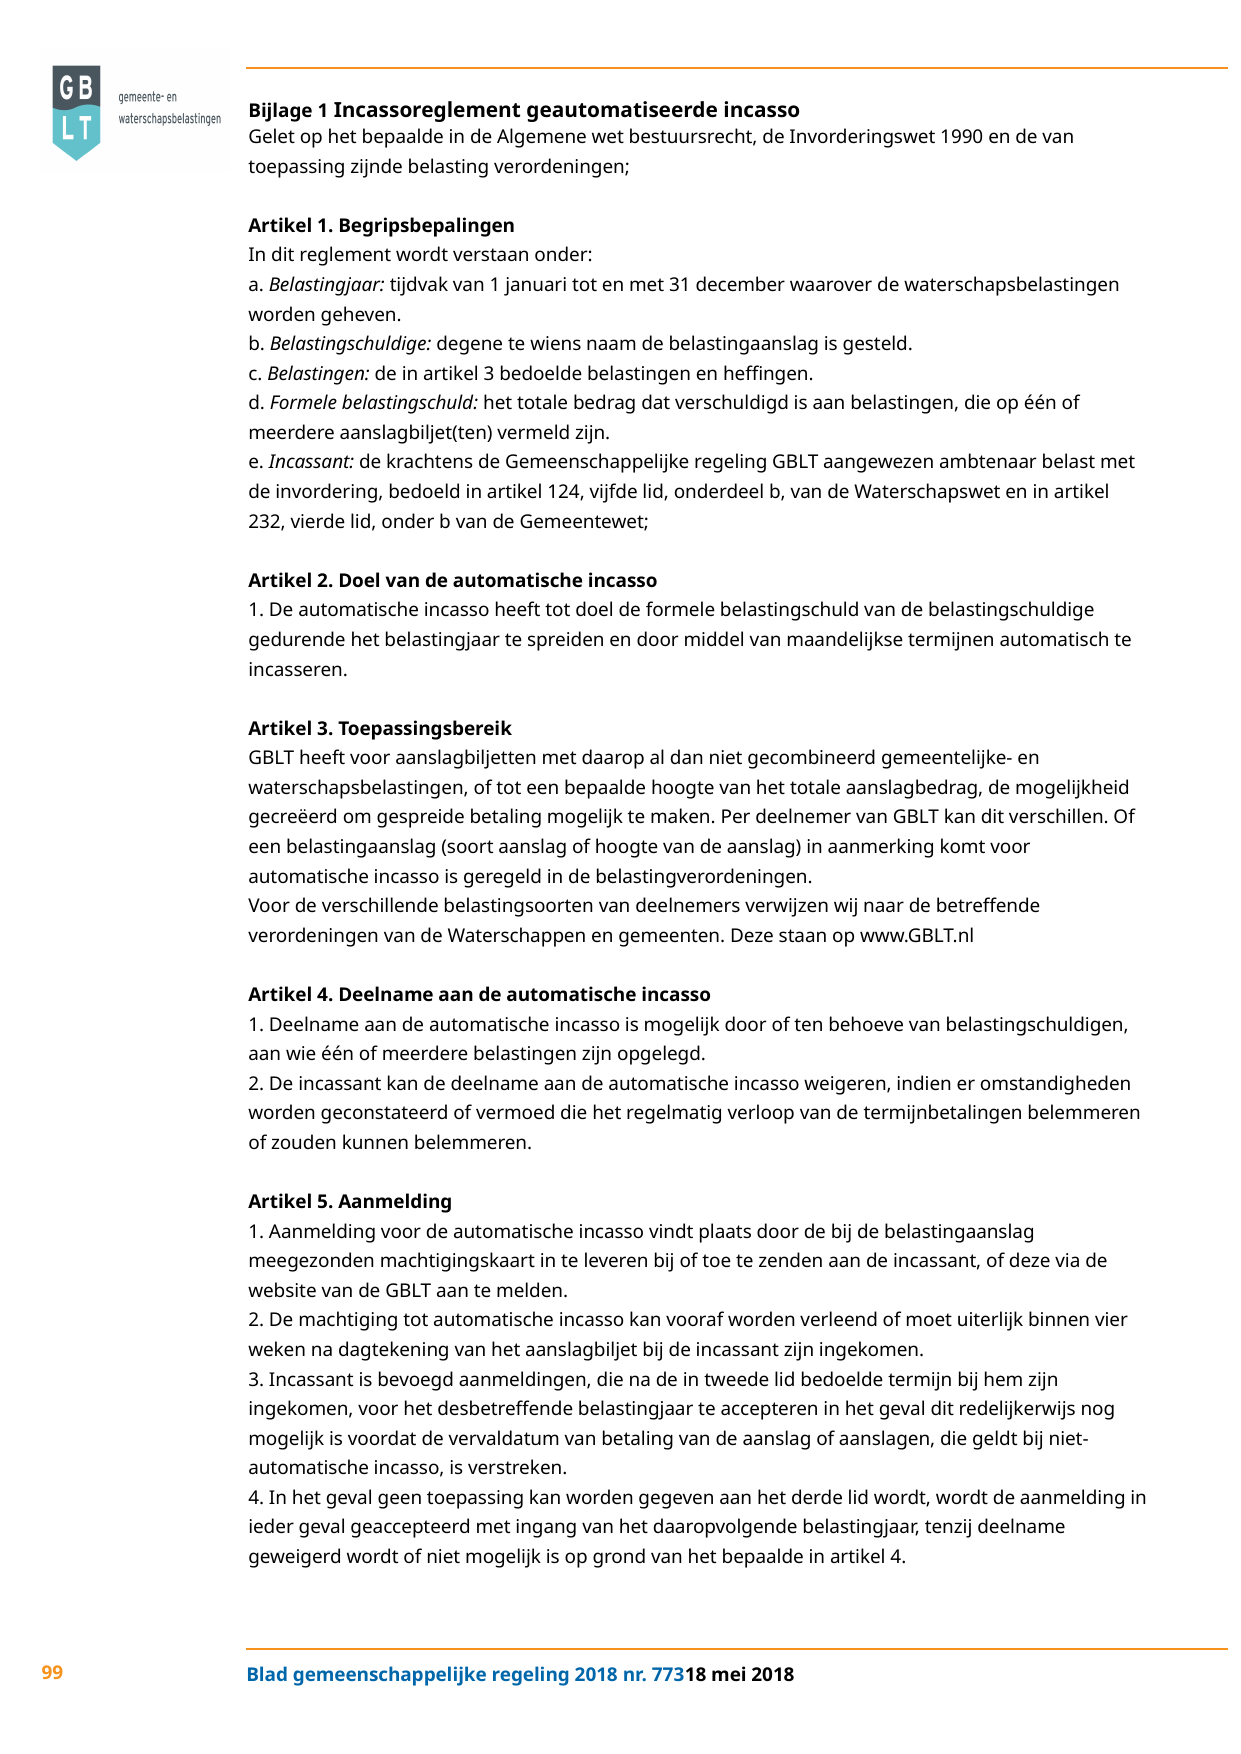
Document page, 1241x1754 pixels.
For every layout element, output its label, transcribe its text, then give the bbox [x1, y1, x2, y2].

text 4. In het geval geen toepassing kan worden gegeven aan het derde lid wordt, wordt de aanmelding in ieder geval geaccepteerd met ingang van het daaropvolgende belastingjaar, tenzij deelname geweigerd wordt of niet mogelijk is op grond van het bepaalde in artikel 4. [248, 1484, 1152, 1569]
picture [41, 47, 231, 172]
text GBLT heeft voor aanslagbiljetten met daarop al dan niet gecombineerd gemeentelijke- en waterschapsbelastingen, of tot een bepaalde hoogte van het totale aanslagbedrag, de mogelijkheid gecreëerd om gespreide betaling mogelijk te maken. Per deelnemer van GBLT kan dit verschillen. Of een belastingaanslag (soort aanslag of hoogte van de aanslag) in aanmerking komt voor automatische incasso is geregeld in de belastingverordeningen. [248, 744, 1152, 889]
text 3. Incassant is bevoegd aanmeldingen, die na de in tweede lid bedoelde termijn bij hem zijn ingekomen, voor het desbetreffende belastingjaar te accepteren in het geval dit redelijkerwijs nog mogelijk is voordat de vervaldatum van betaling van de aanslag of aanslagen, die geldt bij niet-automatische incasso, is verstreken. [248, 1366, 1152, 1480]
text d. Formele belastingschuld: het totale bedrag dat verschuldigd is aan belastingen, die op één of meerdere aanslagbiljet(ten) vermeld zijn. [248, 389, 1152, 445]
text Artikel 1. Begripsbepalingen [248, 212, 1152, 238]
text a. Belastingjaar: tijdvak van 1 januari tot en met 31 december waarover de waterschapsbelastingen worden geheven. [248, 271, 1152, 327]
text 1. Aanmelding voor de automatische incasso vindt plaats door de bij de belastingaanslag meegezonden machtigingskaart in te leveren bij of toe te zenden aan de incassant, of deze via de website van de GBLT aan te melden. [248, 1218, 1152, 1303]
text b. Belastingschuldige: degene te wiens naam de belastingaanslag is gesteld. [248, 330, 1152, 356]
text Artikel 2. Doel van de automatische incasso [248, 567, 1152, 593]
text Bijlage 1 Incassoreglement geautomatiseerde incasso [248, 95, 1152, 123]
text e. Incassant: de krachtens de Gemeenschappelijke regeling GBLT aangewezen ambtenaar belast met de invordering, bedoeld in artikel 124, vijfde lid, onderdeel b, van de Waterschapswet en in artikel 232, vierde lid, onder b van de Gemeentewet; [248, 449, 1152, 534]
text 2. De machtiging tot automatische incasso kan vooraf worden verleend of moet uiterlijk binnen vier weken na dagtekening van het aanslagbiljet bij de incassant zijn ingekomen. [248, 1307, 1152, 1362]
text In dit reglement wordt verstaan onder: [248, 242, 1152, 267]
text c. Belastingen: de in artikel 3 bedoelde belastingen en heffingen. [248, 360, 1152, 386]
text 1. Deelname aan de automatische incasso is mogelijk door of ten behoeve van belastingschuldigen, aan wie één of meerdere belastingen zijn opgelegd. [248, 1011, 1152, 1066]
text Gelet op het bepaalde in de Algemene wet bestuursrecht, de Invorderingswet 1990 en de van toepassing zijnde belasting verordeningen; [248, 123, 1152, 179]
text Artikel 5. Aanmelding [248, 1188, 1152, 1214]
text Artikel 3. Toepassingsbereik [248, 715, 1152, 741]
text Artikel 4. Deelname aan de automatische incasso [248, 981, 1152, 1007]
text 1. De automatische incasso heeft tot doel de formele belastingschuld van de belastingschuldige gedurende het belastingjaar te spreiden en door middel van maandelijkse termijnen automatisch te incasseren. [248, 597, 1152, 682]
text Voor de verschillende belastingsoorten van deelnemers verwijzen wij naar de betreffende verordeningen van de Waterschappen en gemeenten. Deze staan op www.GBLT.nl [248, 892, 1152, 948]
text 2. De incassant kan de deelname aan de automatische incasso weigeren, indien er omstandigheden worden geconstateerd of vermoed die het regelmatig verloop van de termijnbetalingen belemmeren of zouden kunnen belemmeren. [248, 1070, 1152, 1155]
